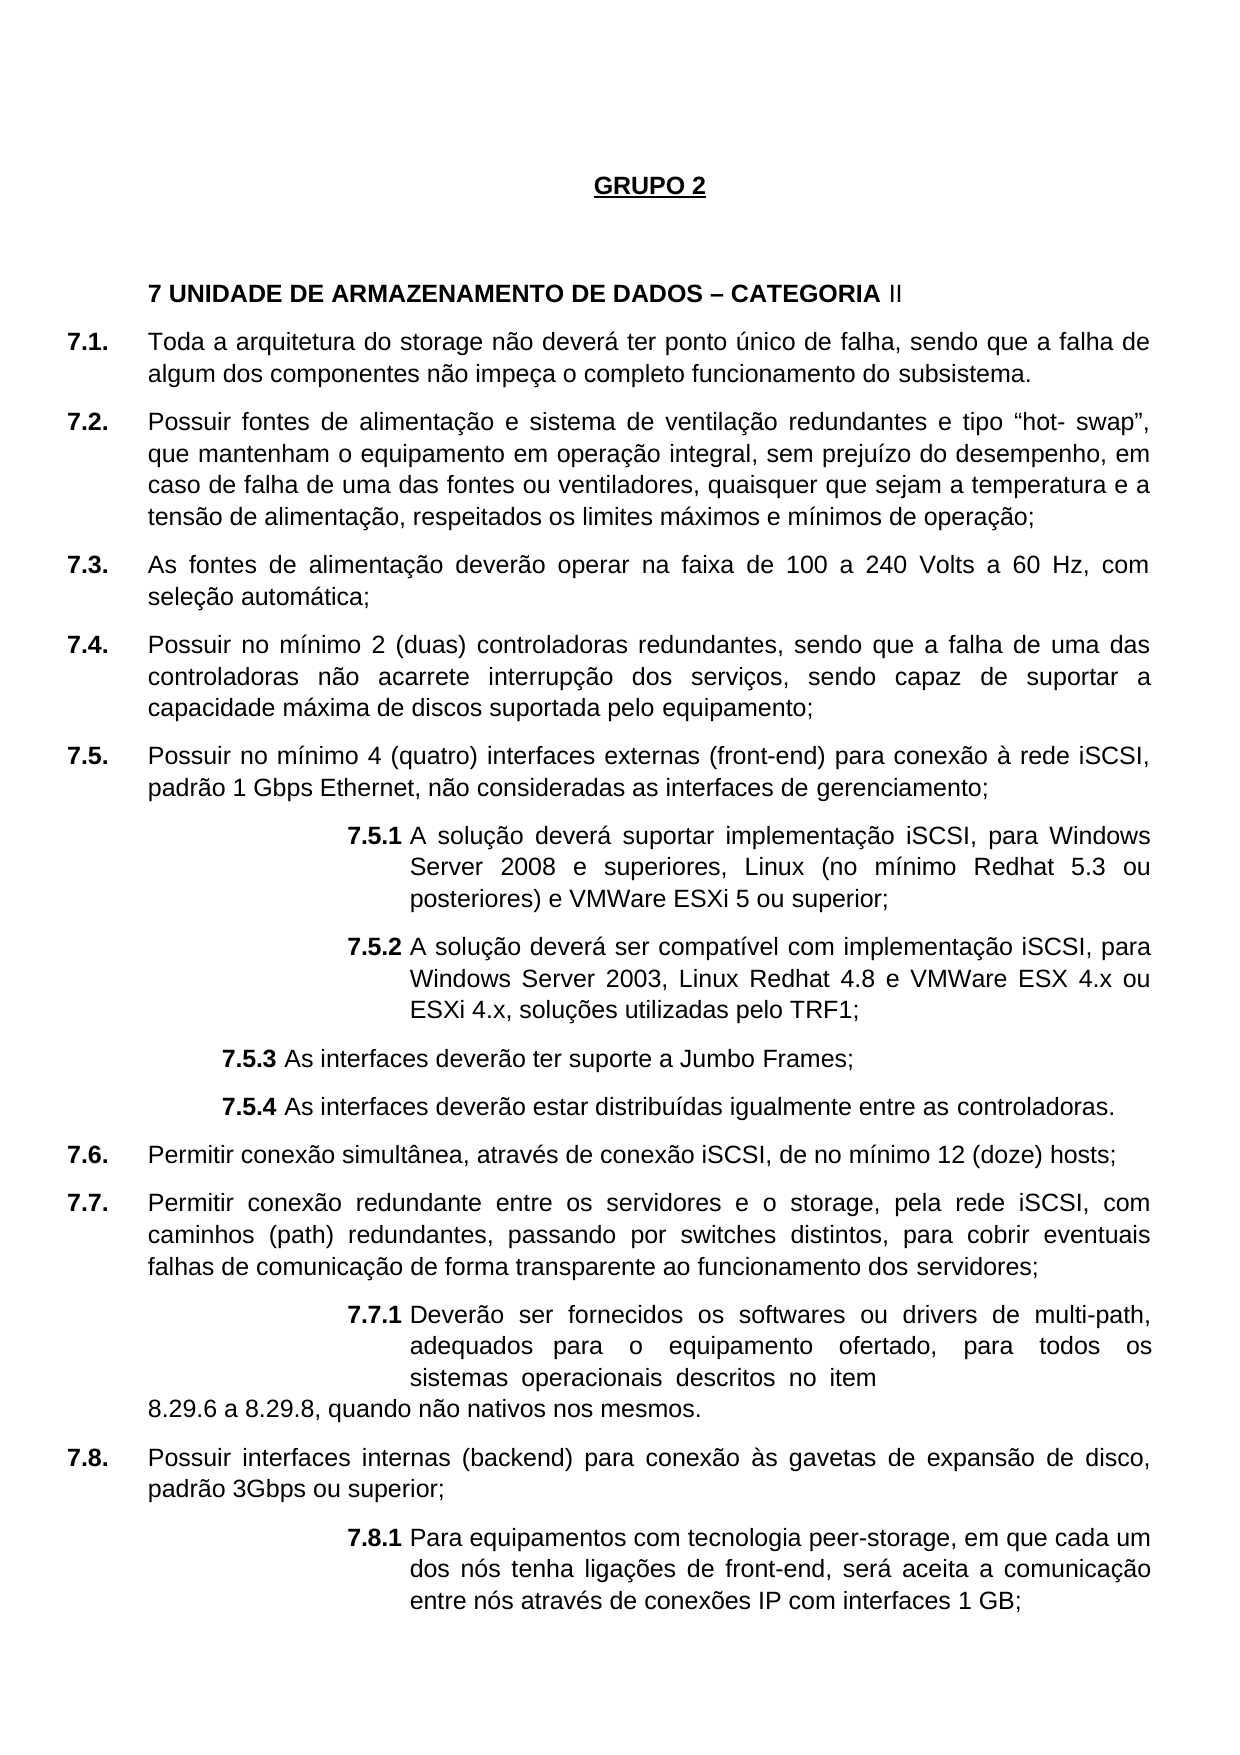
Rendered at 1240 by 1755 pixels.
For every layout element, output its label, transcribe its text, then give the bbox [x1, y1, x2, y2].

list Permitir conexão simultânea, através de conexão iSCSI, de no mínimo 12 (doze) hosts; [96, 1140, 1152, 1169]
list Para equipamentos com tecnologia peer-storage, em que cada um dos nós tenha ligações de front-end, será aceita a comunicação entre nós através de conexões IP com interfaces 1 GB; [347, 1523, 1152, 1614]
list UNIDADE DE ARMAZENAMENTO DE DADOS – CATEGORIA II [148, 279, 1202, 308]
list Permitir conexão redundante entre os servidores e o storage, pela rede iSCSI, com caminhos (path) redundantes, passando por switches distintos, para cobrir eventuais falhas de comunicação de forma transparente ao funcionamento dos servidores; [96, 1188, 1152, 1280]
list A solução deverá suportar implementação iSCSI, para Windows Server 2008 e superiores, Linux (no mínimo Redhat 5.3 ou posteriores) e VMWare ESXi 5 ou superior; [347, 821, 1152, 913]
list A solução deverá ser compatível com implementação iSCSI, para Windows Server 2003, Linux Redhat 4.8 e VMWare ESX 4.x ou ESXi 4.x, soluções utilizadas pelo TRF1; [347, 932, 1152, 1024]
list Possuir fontes de alimentação e sistema de ventilação redundantes e tipo “hot- swap”, que mantenham o equipamento em operação integral, sem prejuízo do desempenho, em caso de falha de uma das fontes ou ventiladores, quaisquer que sejam a temperatura e a tensão de alimentação, respeitados os limites máximos e mínimos de operação; [96, 407, 1152, 531]
list As fontes de alimentação deverão operar na faixa de 100 a 240 Volts a 60 Hz, com seleção automática; [96, 550, 1152, 610]
list Toda a arquitetura do storage não deverá ter ponto único de falha, sendo que a falha de algum dos componentes não impeça o completo funcionamento do subsistema. [96, 327, 1152, 388]
list As interfaces deverão estar distribuídas igualmente entre as controladoras. [222, 1092, 1202, 1121]
list Deverão ser fornecidos os softwares ou drivers de multi-path, adequados para o equipamento ofertado, para todos os sistemas operacionais descritos no item [347, 1300, 1152, 1392]
list Possuir no mínimo 2 (duas) controladoras redundantes, sendo que a falha de uma das controladoras não acarrete interrupção dos serviços, sendo capaz de suportar a capacidade máxima de discos suportada pelo equipamento; [96, 630, 1152, 722]
list Possuir no mínimo 4 (quatro) interfaces externas (front-end) para conexão à rede iSCSI, padrão 1 Gbps Ethernet, não consideradas as interfaces de gerenciamento; [96, 741, 1152, 802]
list As interfaces deverão ter suporte a Jumbo Frames; [222, 1044, 1202, 1072]
text GRUPO 2 [394, 171, 905, 199]
list Possuir interfaces internas (backend) para conexão às gavetas de expansão de disco, padrão 3Gbps ou superior; [96, 1443, 1152, 1503]
text 8.29.6 a 8.29.8, quando não nativos nos mesmos. [148, 1394, 1202, 1423]
